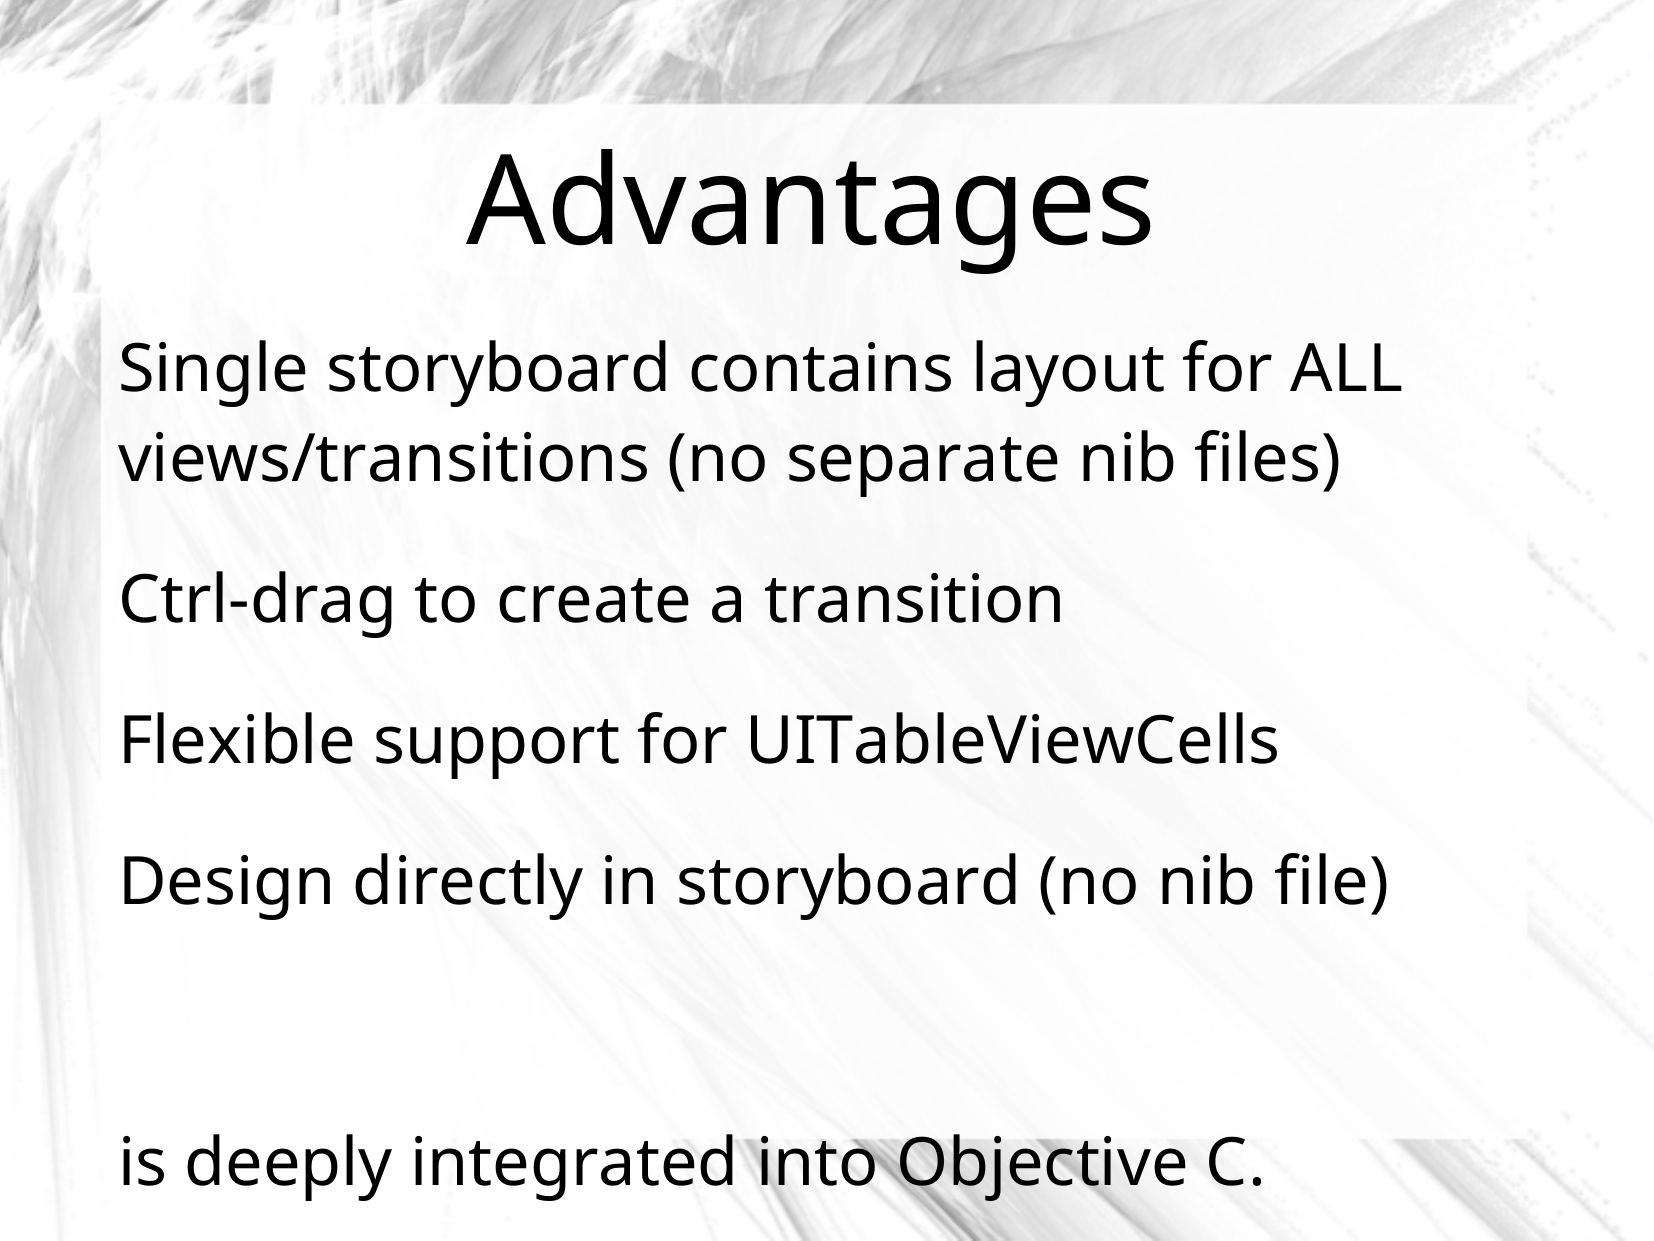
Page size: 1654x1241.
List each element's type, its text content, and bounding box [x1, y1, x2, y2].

list Single storyboard contains layout for ALL views/transitions (no separate nib files) Ctrl-drag to create a transition Flexible support for UITableViewCells Design directly in storyboard (no nib file) is deeply integrated into Objective C. [118, 319, 1571, 1106]
picture [0, 0, 1654, 1241]
title Advantages [118, 112, 1506, 281]
